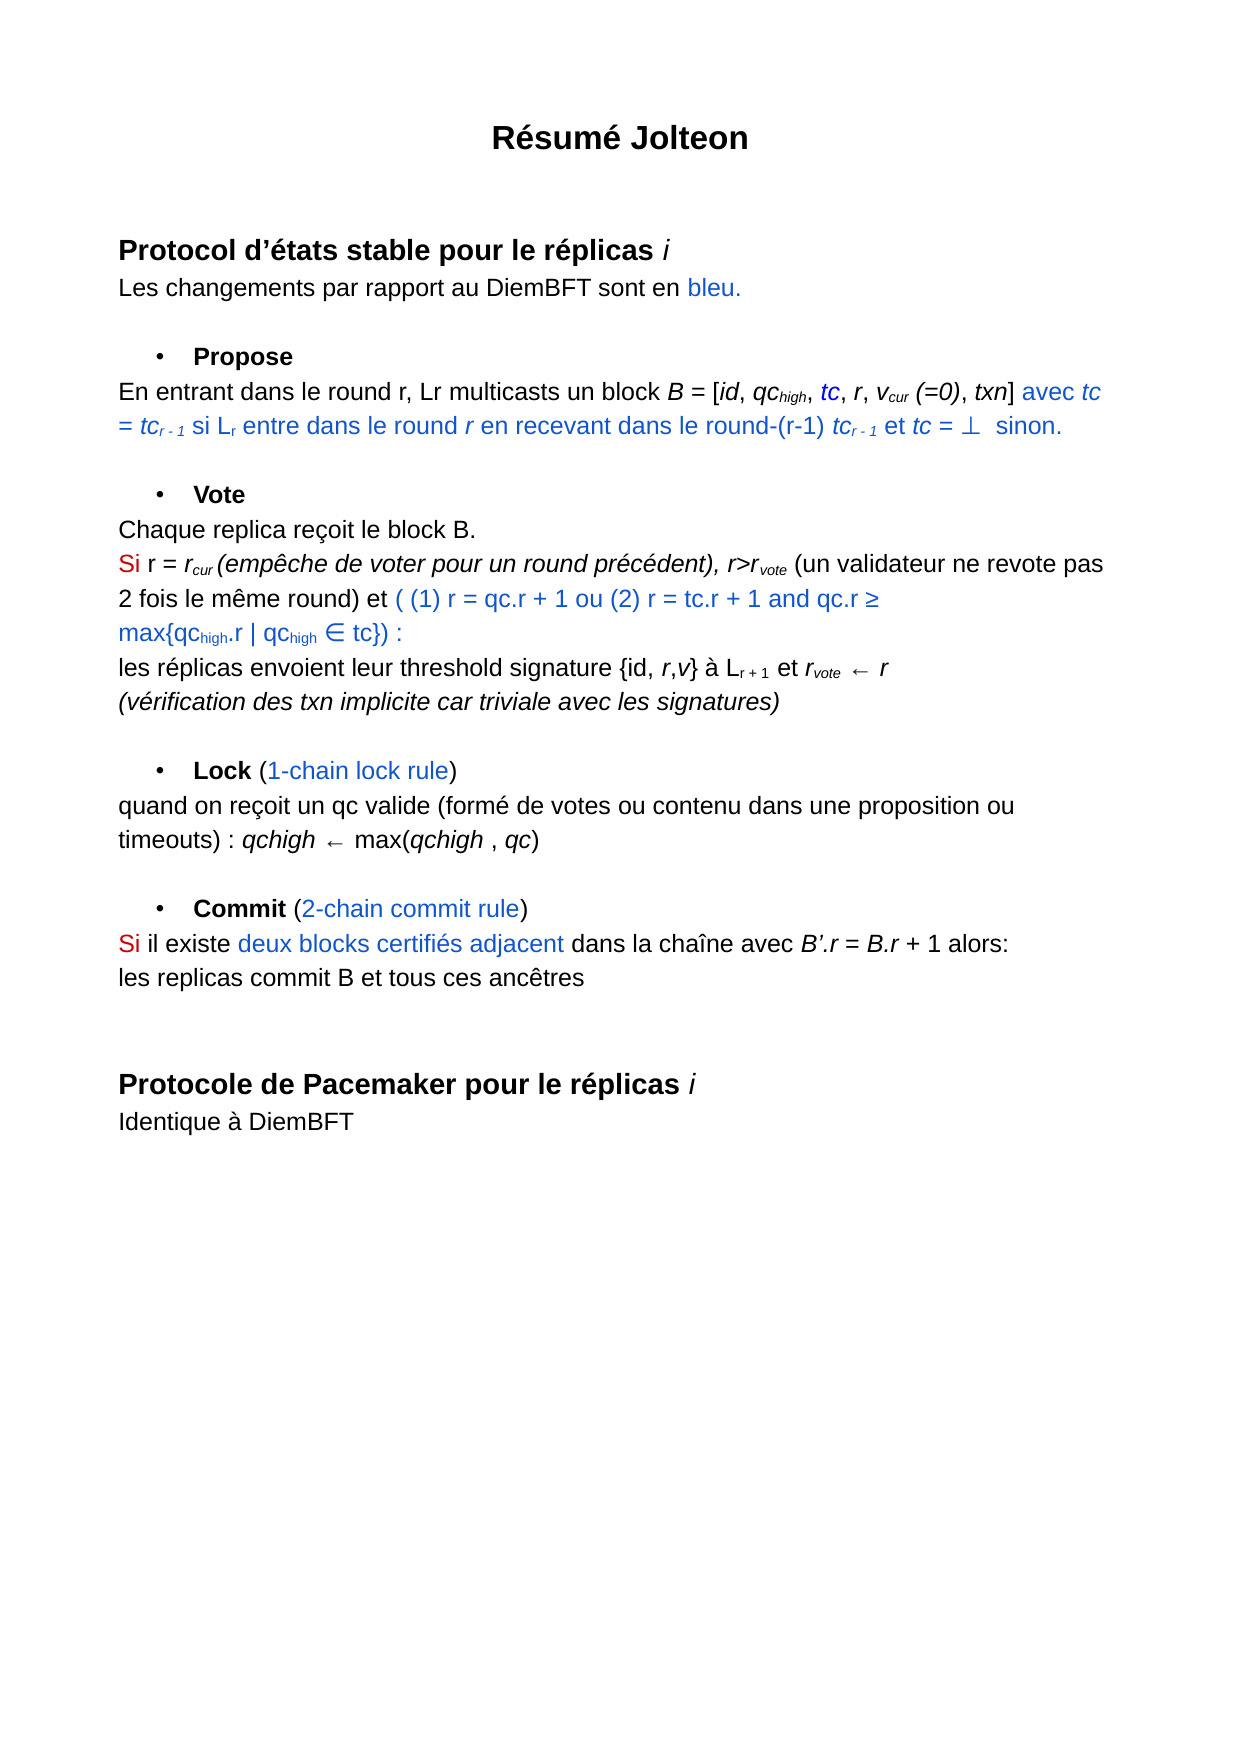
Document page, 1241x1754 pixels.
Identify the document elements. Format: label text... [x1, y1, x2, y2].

text Chaque replica reçoit le block B. [118, 515, 1122, 544]
text max{qchigh.r | qchigh ∈ tc}) : [118, 618, 1122, 647]
text Si r = rcur (empêche de voter pour un round précédent), r>rvote (un validateur ne revote pas 2 fois le même round) et ( (1) r = qc.r + 1 ou (2) r = tc.r + 1 and qc.r ≥ [118, 549, 1122, 613]
list Propose [156, 342, 1122, 371]
text En entrant dans le round r, Lr multicasts un block B = [id, qchigh, tc, r, vcur (=0), txn] avec tc = tcr - 1 si Lr entre dans le round r en recevant dans le round-(r-1) tcr - 1 et tc = ⊥ sinon. [118, 377, 1122, 440]
text Si il existe deux blocks certifiés adjacent dans la chaîne avec B’.r = B.r + 1 alors: [118, 929, 1122, 958]
list Commit (2-chain commit rule) [156, 894, 1122, 923]
text Protocol d’états stable pour le réplicas i [118, 233, 1122, 267]
list Vote [156, 480, 1122, 509]
list Lock (1-chain lock rule) [156, 756, 1122, 785]
text Les changements par rapport au DiemBFT sont en bleu. [118, 273, 1122, 302]
text Résumé Jolteon [118, 118, 1122, 157]
text (vérification des txn implicite car triviale avec les signatures) [118, 687, 1122, 716]
text les réplicas envoient leur threshold signature {id, r,v} à Lr + 1 et rvote ← r [118, 653, 1122, 682]
text Identique à DiemBFT [118, 1107, 1122, 1136]
text les replicas commit B et tous ces ancêtres [118, 963, 1122, 992]
text Protocole de Pacemaker pour le réplicas i [118, 1067, 1122, 1100]
text quand on reçoit un qc valide (formé de votes ou contenu dans une proposition ou timeouts) : qchigh ← max(qchigh , qc) [118, 791, 1122, 854]
